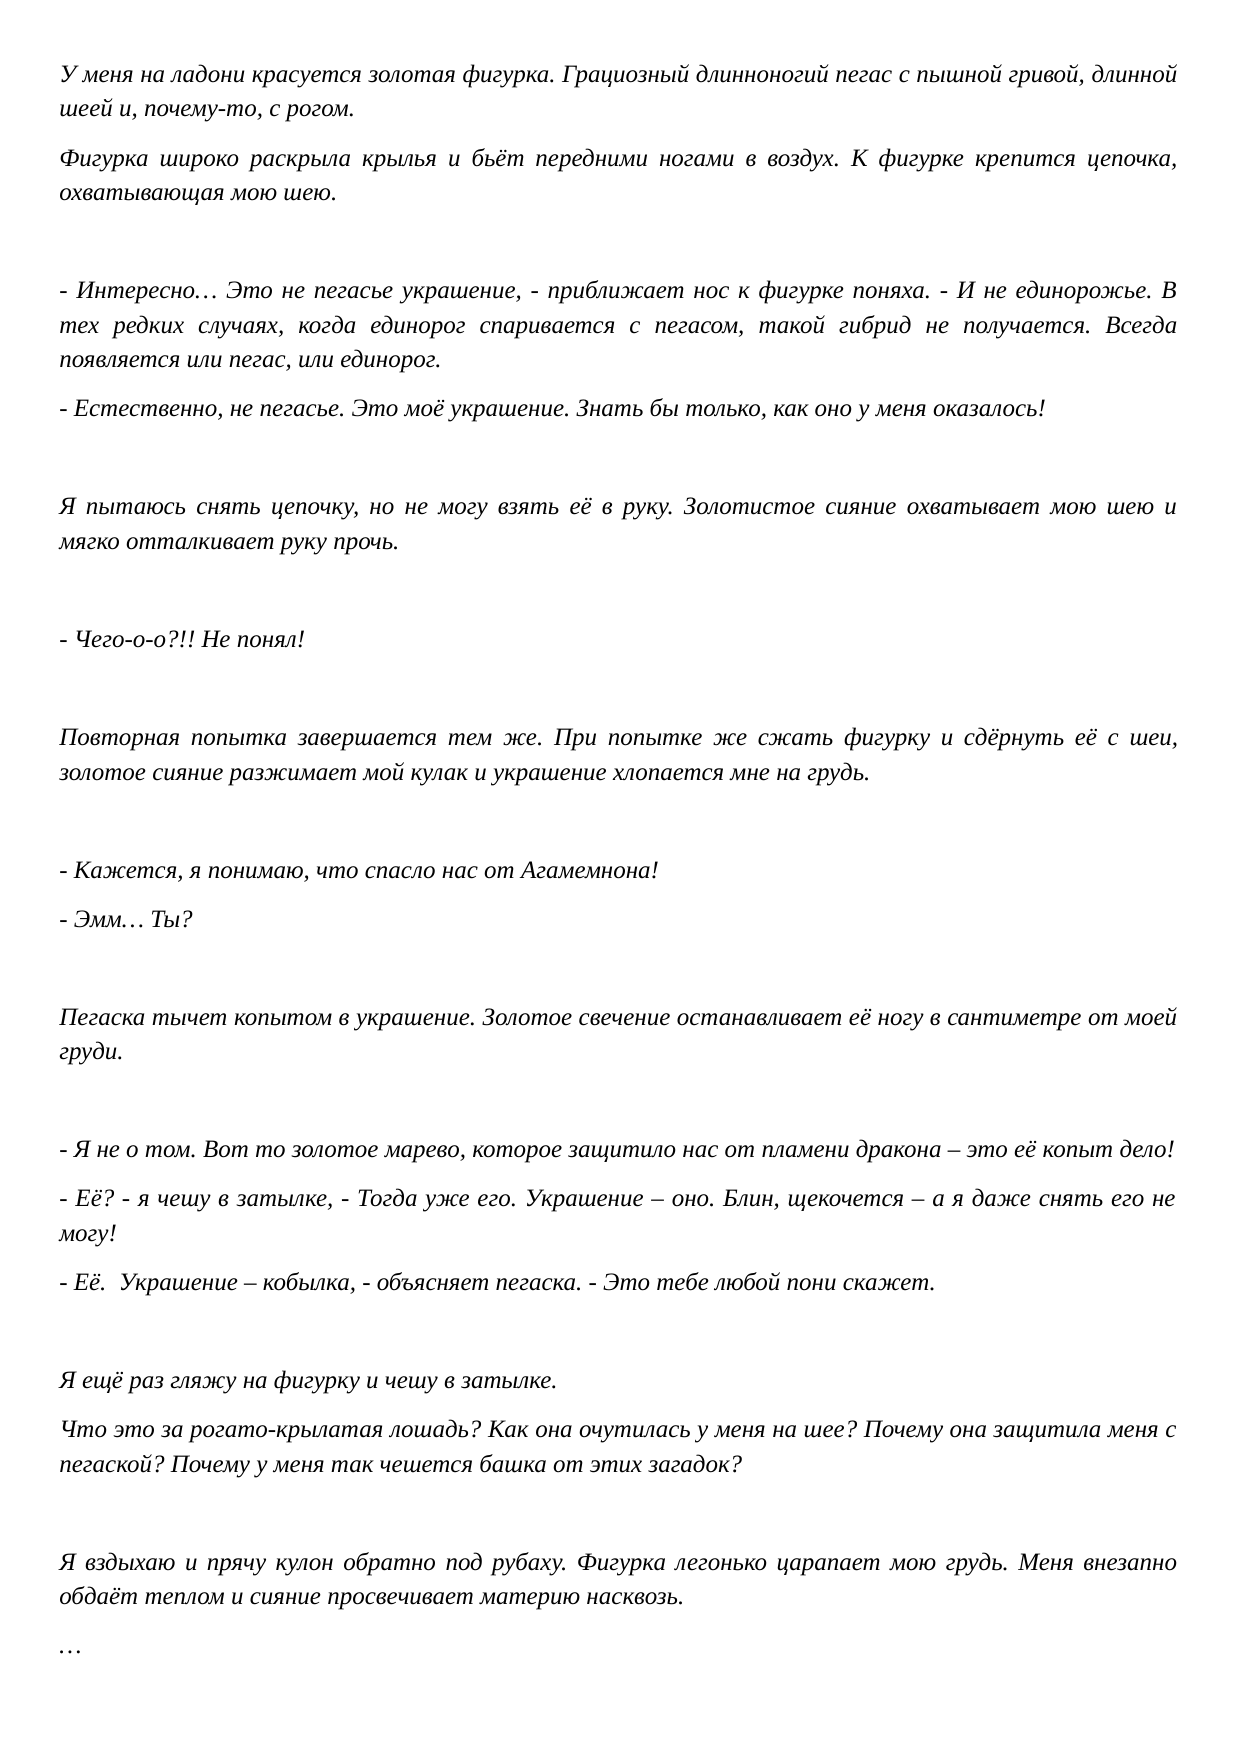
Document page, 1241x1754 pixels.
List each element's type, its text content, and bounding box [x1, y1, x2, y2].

text Я ещё раз гляжу на фигурку и чешу в затылке. [59, 1365, 1181, 1394]
text Пегаска тычет копытом в украшение. Золотое свечение останавливает её ногу в сантиметре от моей груди. [59, 1002, 1181, 1065]
text Повторная попытка завершается тем же. При попытке же сжать фигурку и сдёрнуть её с шеи, золотое сияние разжимает мой кулак и украшение хлопается мне на грудь. [59, 722, 1181, 785]
text - Кажется, я понимаю, что спасло нас от Агамемнона! [59, 855, 1181, 883]
text Я пытаюсь снять цепочку, но не могу взять её в руку. Золотистое сияние охватывает мою шею и мягко отталкивает руку прочь. [59, 491, 1181, 554]
text - Естественно, не пегасье. Это моё украшение. Знать бы только, как оно у меня оказалось! [59, 393, 1181, 422]
text - Я не о том. Вот то золотое марево, которое защитило нас от пламени дракона – это её копыт дело! [59, 1134, 1181, 1163]
text … [59, 1630, 1181, 1659]
text Что это за рогато-крылатая лошадь? Как она очутилась у меня на шее? Почему она защитила меня с пегаской? Почему у меня так чешется башка от этих загадок? [59, 1414, 1181, 1477]
text Фигурка широко раскрыла крылья и бьёт передними ногами в воздух. К фигурке крепится цепочка, охватывающая мою шею. [59, 143, 1181, 206]
text - Её? - я чешу в затылке, - Тогда уже его. Украшение – оно. Блин, щекочется – а я даже снять его не могу! [59, 1183, 1181, 1247]
text - Её. Украшение – кобылка, - объясняет пегаска. - Это тебе любой пони скажет. [59, 1267, 1181, 1296]
text - Эмм… Ты? [59, 904, 1181, 932]
text - Чего-о-о?!! Не понял! [59, 624, 1181, 653]
text Я вздыхаю и прячу кулон обратно под рубаху. Фигурка легонько царапает мою грудь. Меня внезапно обдаёт теплом и сияние просвечивает материю насквозь. [59, 1547, 1181, 1610]
text У меня на ладони красуется золотая фигурка. Грациозный длинноногий пегас с пышной гривой, длинной шеей и, почему-то, с рогом. [59, 59, 1181, 122]
text - Интересно… Это не пегасье украшение, - приближает нос к фигурке поняха. - И не единорожье. В тех редких случаях, когда единорог спаривается с пегасом, такой гибрид не получается. Всегда появляется или пегас, или единорог. [59, 275, 1181, 373]
